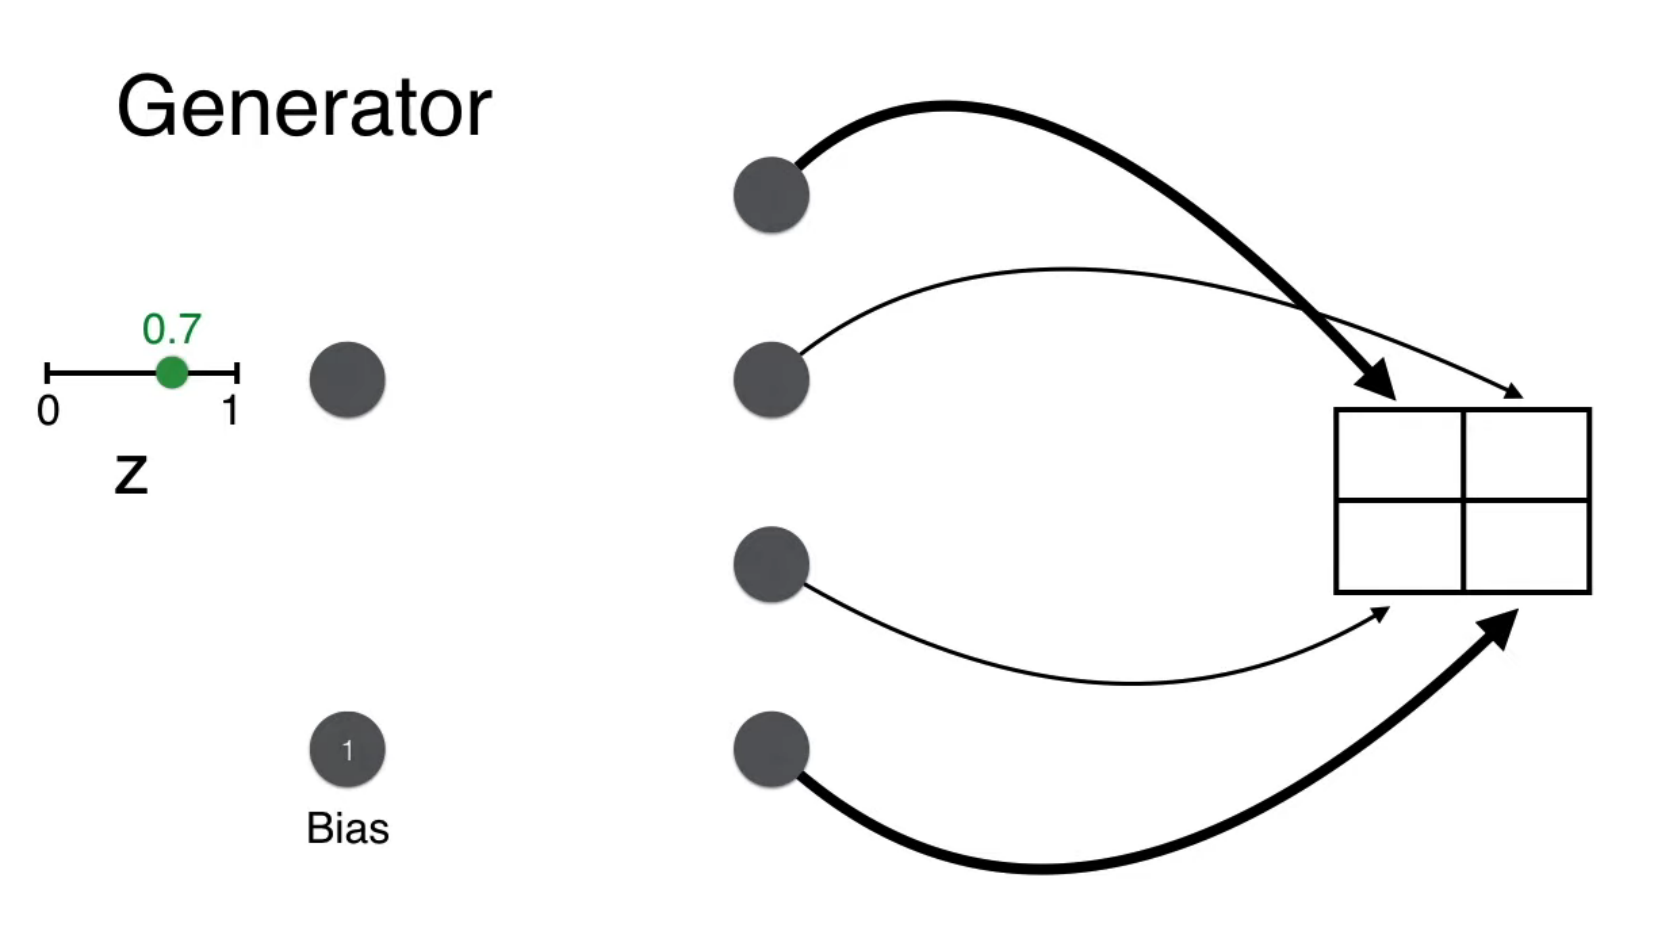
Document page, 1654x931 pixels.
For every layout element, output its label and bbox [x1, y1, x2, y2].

picture [34, 70, 1596, 881]
